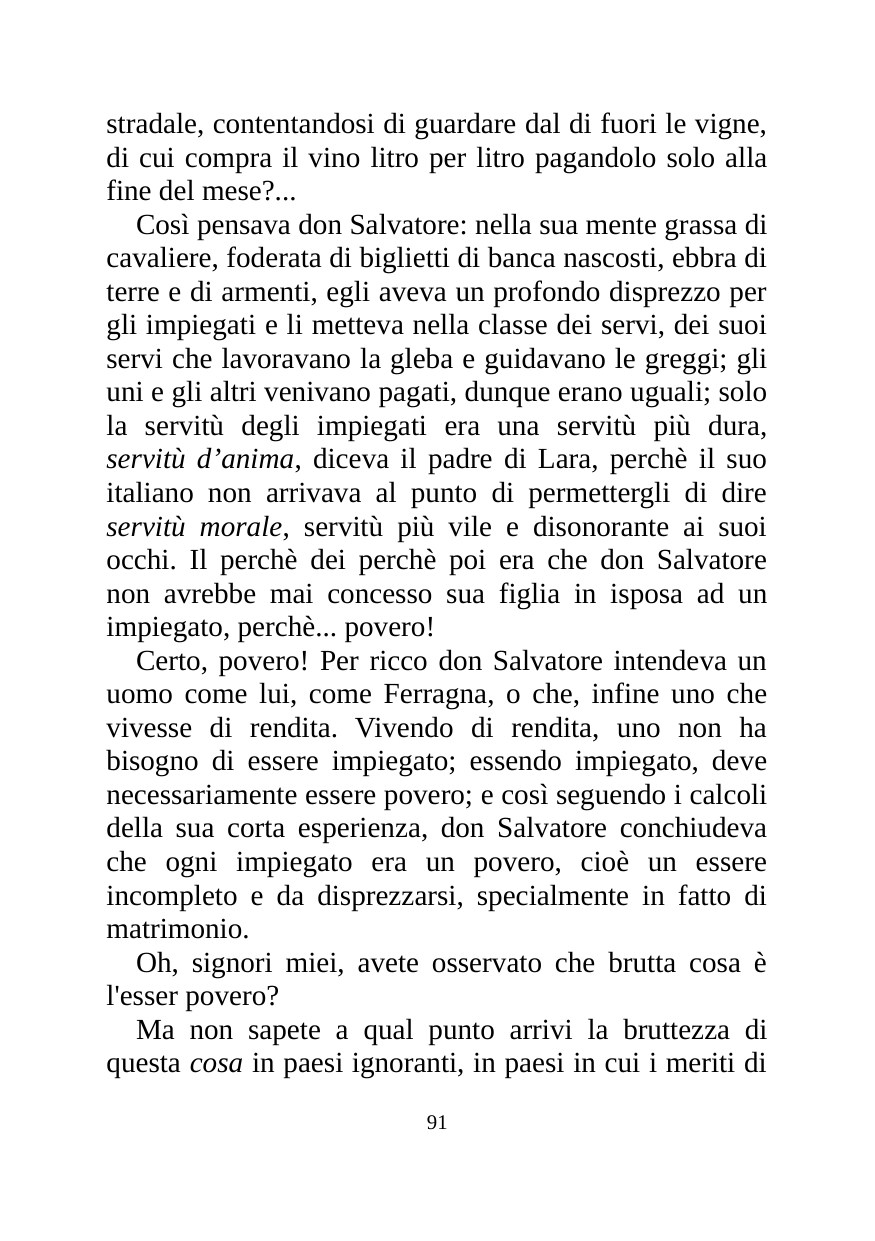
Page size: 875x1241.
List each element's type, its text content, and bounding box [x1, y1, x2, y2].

text Così pensava don Salvatore: nella sua mente grassa di cavaliere, foderata di biglietti di banca nascosti, ebbra di terre e di armenti, egli aveva un profondo disprezzo per gli impiegati e li metteva nella classe dei servi, dei suoi servi che lavoravano la gleba e guidavano le greggi; gli uni e gli altri venivano pagati, dunque erano uguali; solo la servitù degli impiegati era una servitù più dura, servitù d’anima, diceva il padre di Lara, perchè il suo italiano non arrivava al punto di permettergli di dire servitù morale, servitù più vile e disonorante ai suoi occhi. Il perchè dei perchè poi era che don Salvatore non avrebbe mai concesso sua figlia in isposa ad un impiegato, perchè... povero! [106, 207, 768, 643]
text stradale, contentandosi di guardare dal di fuori le vigne, di cui compra il vino litro per litro pagandolo solo alla fine del mese?... [106, 106, 768, 207]
text Ma non sapete a qual punto arrivi la bruttezza di questa cosa in paesi ignoranti, in paesi in cui i meriti di [106, 1012, 768, 1079]
text Oh, signori miei, avete osservato che brutta cosa è l'esser povero? [106, 945, 768, 1012]
text Certo, povero! Per ricco don Salvatore intendeva un uomo come lui, come Ferragna, o che, infine uno che vivesse di rendita. Vivendo di rendita, uno non ha bisogno di essere impiegato; essendo impiegato, deve necessariamente essere povero; e così seguendo i calcoli della sua corta esperienza, don Salvatore conchiudeva che ogni impiegato era un povero, cioè un essere incompleto e da disprezzarsi, specialmente in fatto di matrimonio. [106, 643, 768, 945]
